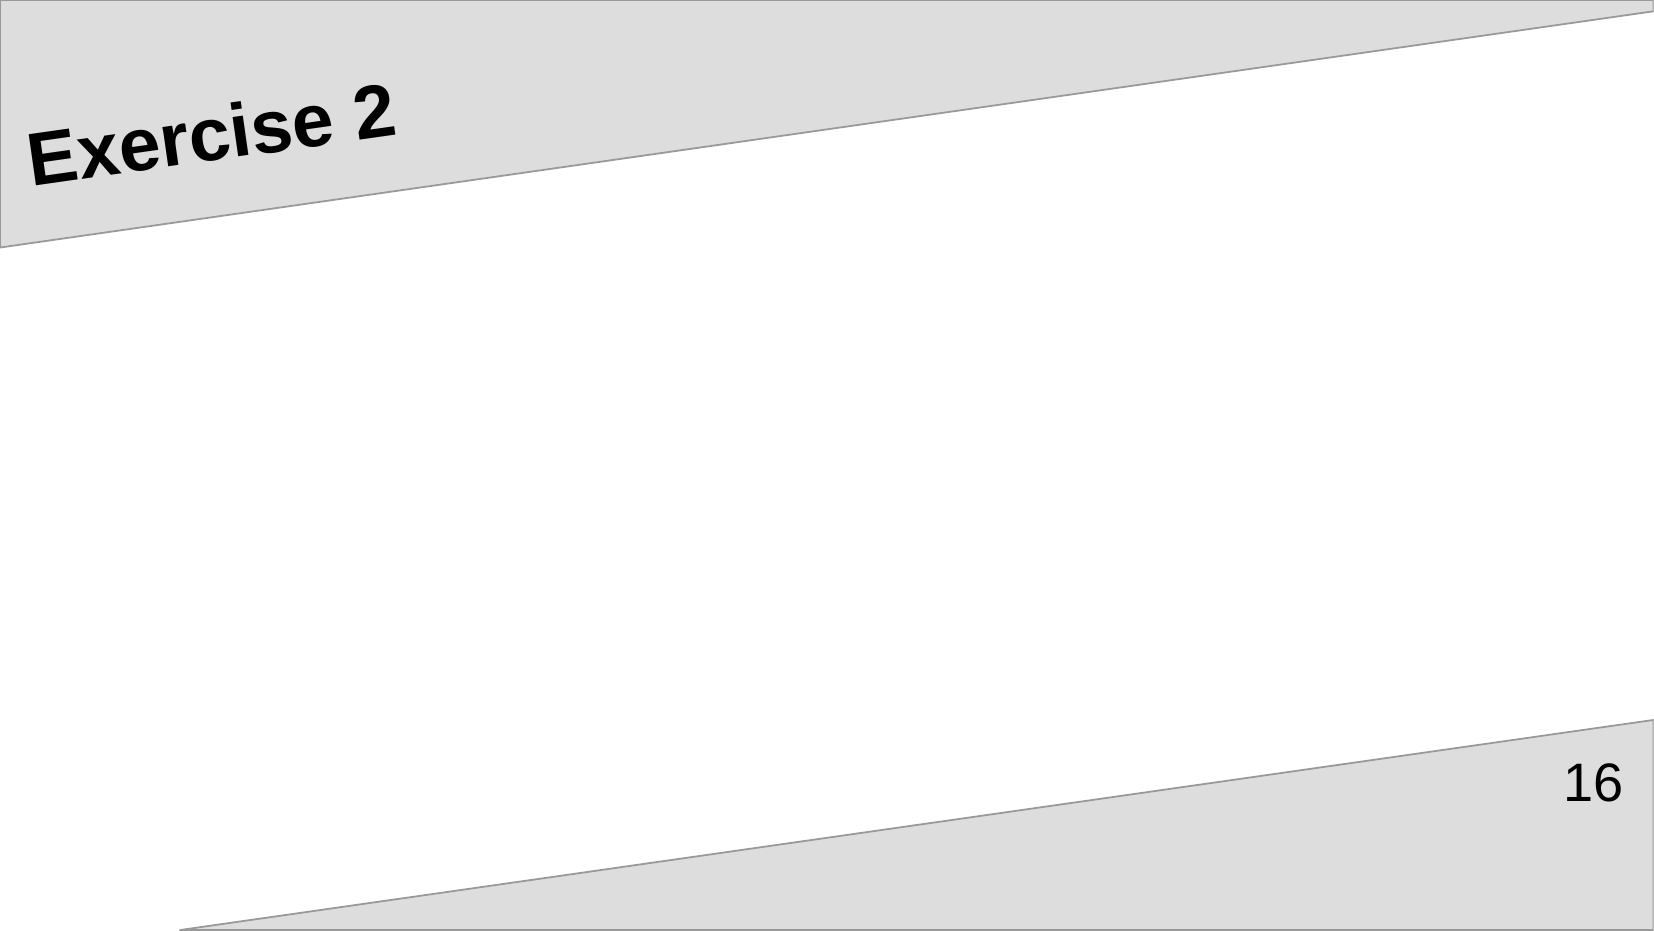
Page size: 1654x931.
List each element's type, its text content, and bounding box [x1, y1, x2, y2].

title Exercise 2 [16, 0, 1501, 239]
